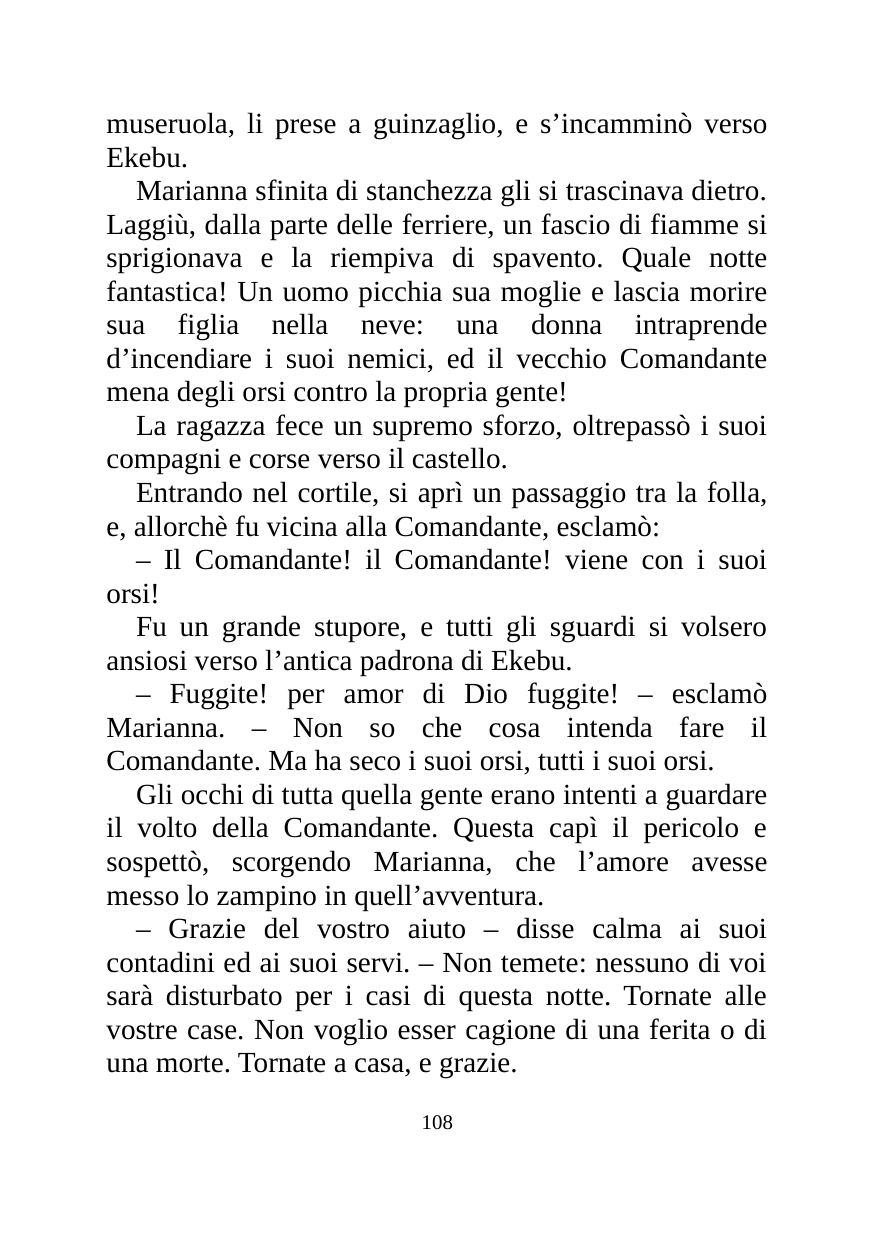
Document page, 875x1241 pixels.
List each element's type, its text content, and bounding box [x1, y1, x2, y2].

text Marianna sfinita di stanchezza gli si trascinava dietro. Laggiù, dalla parte delle ferriere, un fascio di fiamme si sprigionava e la riempiva di spavento. Quale notte fantastica! Un uomo picchia sua moglie e lascia morire sua figlia nella neve: una donna intraprende d’incendiare i suoi nemici, ed il vecchio Comandante mena degli orsi contro la propria gente! [106, 173, 768, 408]
text Fu un grande stupore, e tutti gli sguardi si volsero ansiosi verso l’antica padrona di Ekebu. [106, 609, 768, 676]
text Entrando nel cortile, si aprì un passaggio tra la folla, e, allorchè fu vicina alla Comandante, esclamò: [106, 475, 768, 542]
text museruola, li prese a guinzaglio, e s’incamminò verso Ekebu. [106, 106, 768, 173]
text Gli occhi di tutta quella gente erano intenti a guardare il volto della Comandante. Questa capì il pericolo e sospettò, scorgendo Marianna, che l’amore avesse messo lo zampino in quell’avventura. [106, 777, 768, 911]
text – Grazie del vostro aiuto – disse calma ai suoi contadini ed ai suoi servi. – Non temete: nessuno di voi sarà disturbato per i casi di questa notte. Tornate alle vostre case. Non voglio esser cagione di una ferita o di una morte. Tornate a casa, e grazie. [106, 911, 768, 1079]
text La ragazza fece un supremo sforzo, oltrepassò i suoi compagni e corse verso il castello. [106, 408, 768, 475]
text – Fuggite! per amor di Dio fuggite! – esclamò Marianna. – Non so che cosa intenda fare il Comandante. Ma ha seco i suoi orsi, tutti i suoi orsi. [106, 676, 768, 777]
text – Il Comandante! il Comandante! viene con i suoi orsi! [106, 542, 768, 609]
